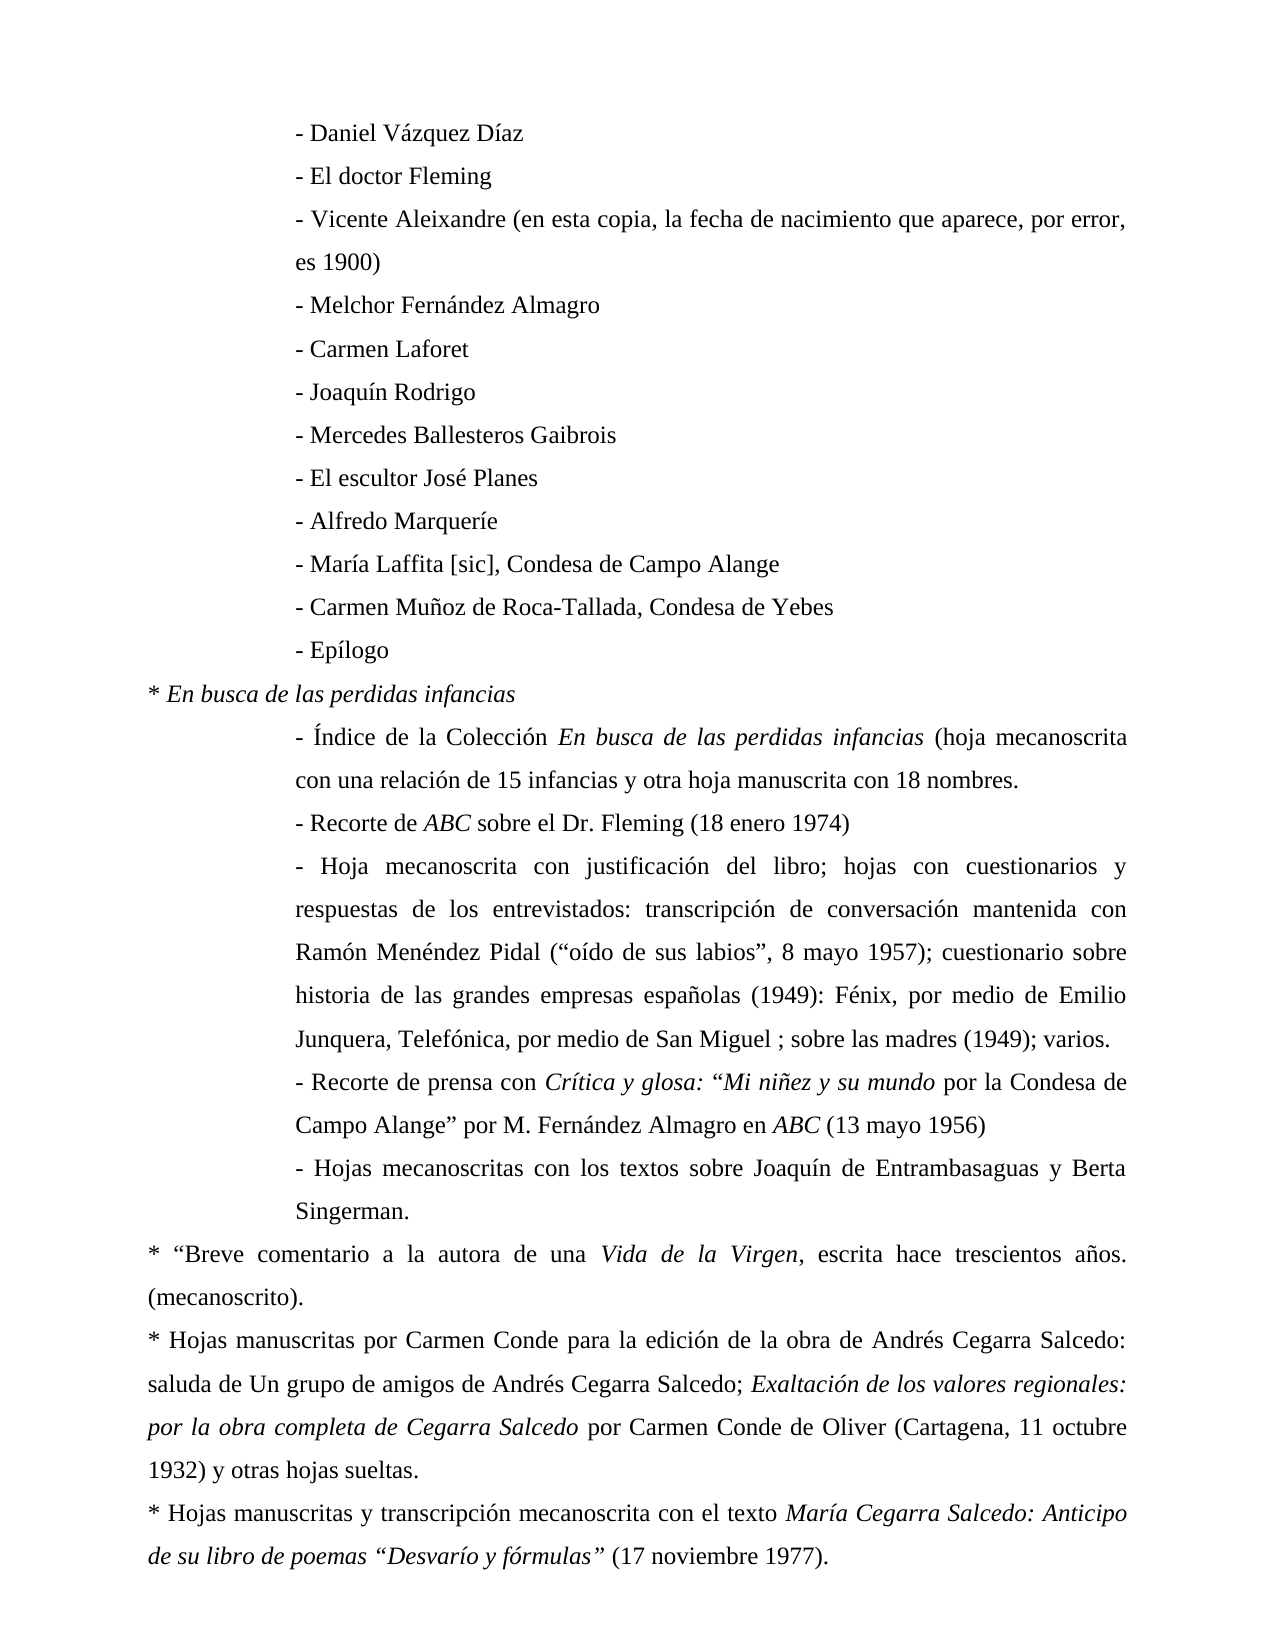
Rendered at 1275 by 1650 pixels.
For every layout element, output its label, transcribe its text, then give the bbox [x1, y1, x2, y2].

text - Recorte de ABC sobre el Dr. Fleming (18 enero 1974) [295, 808, 1127, 837]
text - Recorte de prensa con Crítica y glosa: “Mi niñez y su mundo por la Condesa de Campo Alange” por M. Fernández Almagro en ABC (13 mayo 1956) [295, 1067, 1127, 1139]
text - Hoja mecanoscrita con justificación del libro; hojas con cuestionarios y respuestas de los entrevistados: transcripción de conversación mantenida con Ramón Menéndez Pidal (“oído de sus labios”, 8 mayo 1957); cuestionario sobre historia de las grandes empresas españolas (1949): Fénix, por medio de Emilio Junquera, Telefónica, por medio de San Miguel ; sobre las madres (1949); varios. [295, 851, 1127, 1052]
text - Mercedes Ballesteros Gaibrois [295, 420, 1127, 449]
text - Daniel Vázquez Díaz [295, 118, 1127, 147]
text - Carmen Laforet [295, 334, 1127, 362]
text - Hojas mecanoscritas con los textos sobre Joaquín de Entrambasaguas y Berta Singerman. [295, 1153, 1127, 1225]
text - Alfredo Marqueríe [295, 506, 1127, 535]
text * Hojas manuscritas y transcripción mecanoscrita con el texto María Cegarra Salcedo: Anticipo de su libro de poemas “Desvarío y fórmulas” (17 noviembre 1977). [148, 1498, 1127, 1570]
text - Vicente Aleixandre (en esta copia, la fecha de nacimiento que aparece, por error, es 1900) [295, 204, 1127, 276]
text - Carmen Muñoz de Roca-Tallada, Condesa de Yebes [295, 592, 1127, 621]
text - María Laffita [sic], Condesa de Campo Alange [295, 549, 1127, 578]
text - Índice de la Colección En busca de las perdidas infancias (hoja mecanoscrita con una relación de 15 infancias y otra hoja manuscrita con 18 nombres. [295, 722, 1127, 794]
text * “Breve comentario a la autora de una Vida de la Virgen, escrita hace trescientos años. (mecanoscrito). [148, 1239, 1127, 1311]
text - El escultor José Planes [295, 463, 1127, 492]
text - El doctor Fleming [295, 161, 1127, 190]
text - Joaquín Rodrigo [295, 377, 1127, 406]
text * En busca de las perdidas infancias [148, 679, 1127, 707]
text - Epílogo [295, 636, 1127, 664]
text * Hojas manuscritas por Carmen Conde para la edición de la obra de Andrés Cegarra Salcedo: saluda de Un grupo de amigos de Andrés Cegarra Salcedo; Exaltación de los valores regionales: por la obra completa de Cegarra Salcedo por Carmen Conde de Oliver (Cartagena, 11 octubre 1932) y otras hojas sueltas. [148, 1326, 1127, 1484]
text - Melchor Fernández Almagro [295, 291, 1127, 319]
